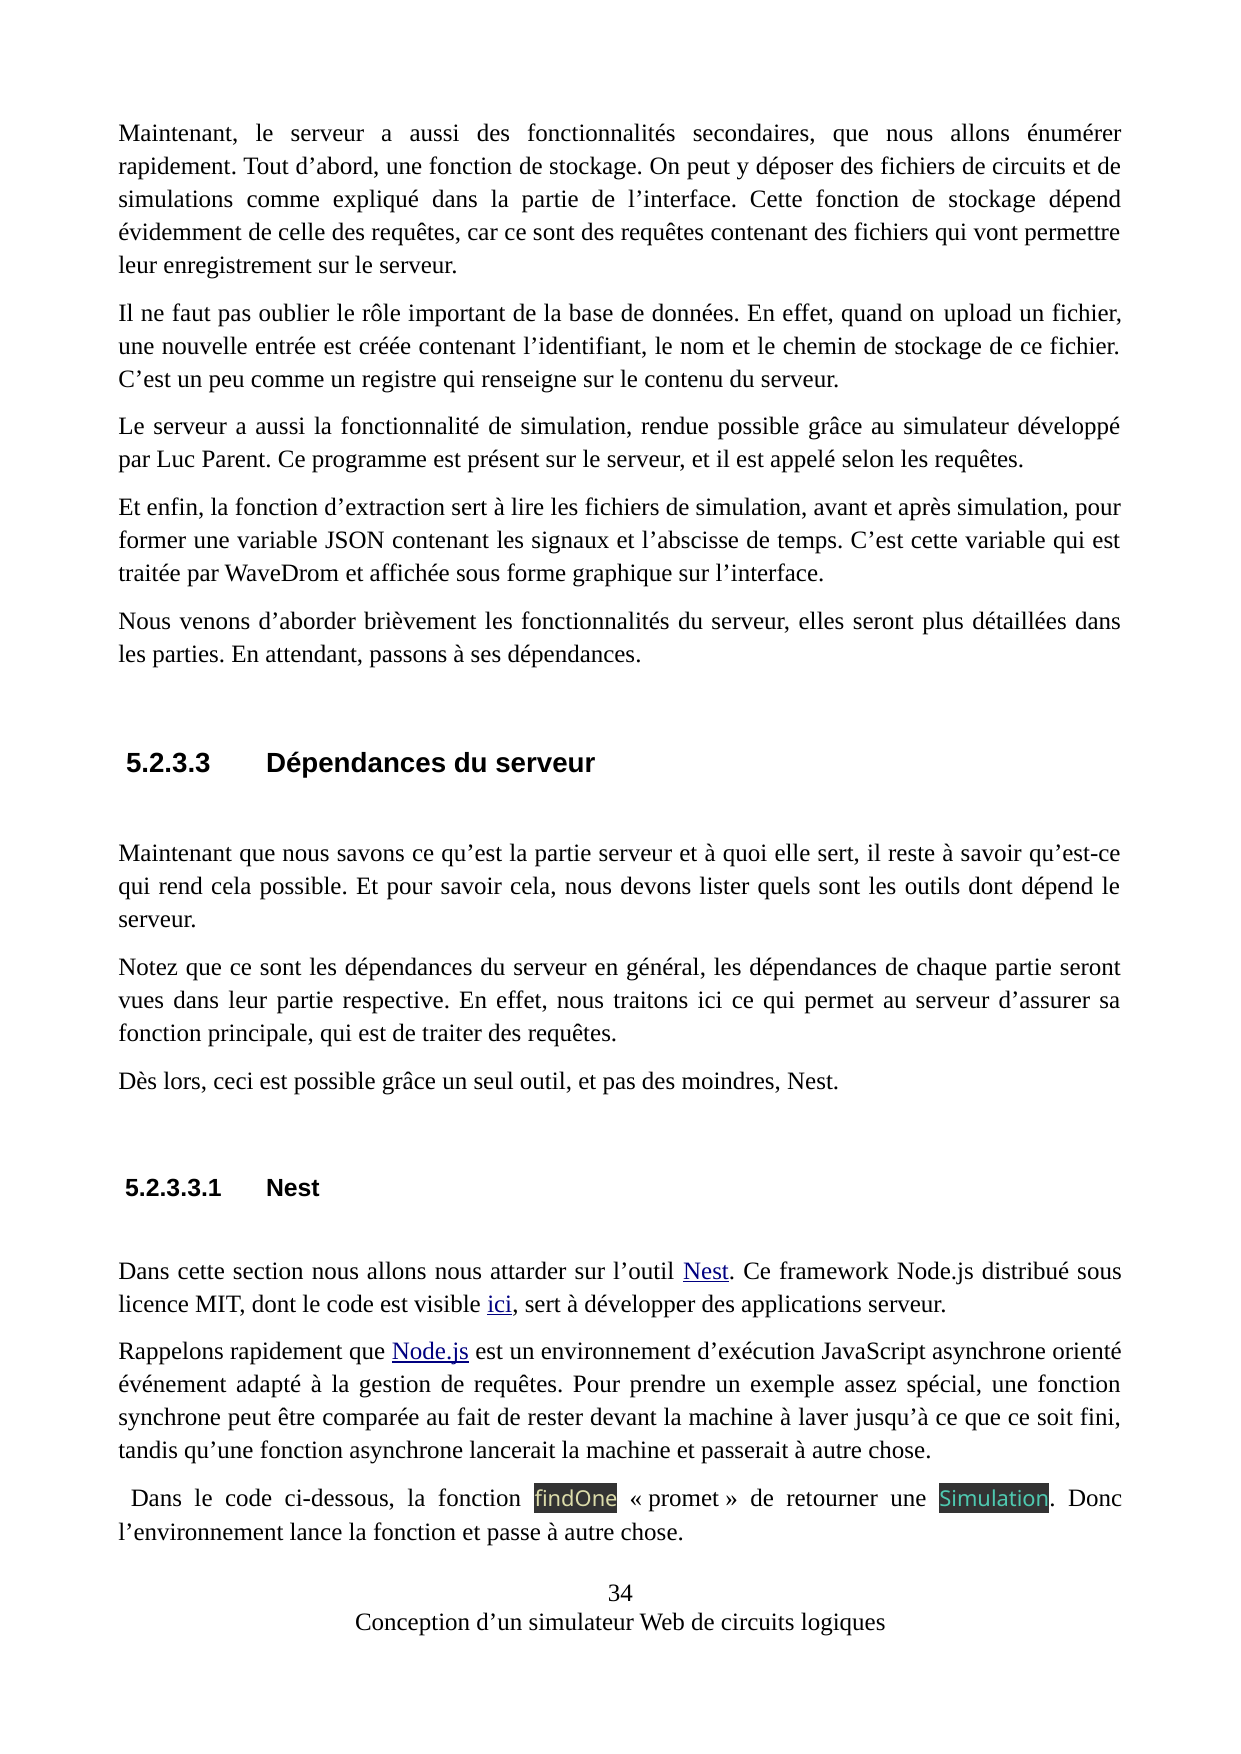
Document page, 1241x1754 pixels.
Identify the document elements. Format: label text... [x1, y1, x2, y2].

text Dès lors, ceci est possible grâce un seul outil, et pas des moindres, Nest. [118, 1066, 1122, 1094]
subtitle Nest [118, 1173, 1122, 1202]
text Notez que ce sont les dépendances du serveur en général, les dépendances de chaque partie seront vues dans leur partie respective. En effet, nous traitons ici ce qui permet au serveur d’assurer sa fonction principale, qui est de traiter des requêtes. [118, 952, 1122, 1047]
text Maintenant, le serveur a aussi des fonctionnalités secondaires, que nous allons énumérer rapidement. Tout d’abord, une fonction de stockage. On peut y déposer des fichiers de circuits et de simulations comme expliqué dans la partie de l’interface. Cette fonction de stockage dépend évidemment de celle des requêtes, car ce sont des requêtes contenant des fichiers qui vont permettre leur enregistrement sur le serveur. [118, 118, 1122, 279]
text Il ne faut pas oublier le rôle important de la base de données. En effet, quand on upload un fichier, une nouvelle entrée est créée contenant l’identifiant, le nom et le chemin de stockage de ce fichier. C’est un peu comme un registre qui renseigne sur le contenu du serveur. [118, 298, 1122, 393]
text Nous venons d’aborder brièvement les fonctionnalités du serveur, elles seront plus détaillées dans les parties. En attendant, passons à ses dépendances. [118, 606, 1122, 667]
text Maintenant que nous savons ce qu’est la partie serveur et à quoi elle sert, il reste à savoir qu’est-ce qui rend cela possible. Et pour savoir cela, nous devons lister quels sont les outils dont dépend le serveur. [118, 838, 1122, 933]
subtitle Dépendances du serveur [118, 746, 1122, 778]
text Dans cette section nous allons nous attarder sur l’outil Nest. Ce framework Node.js distribué sous licence MIT, dont le code est visible ici, sert à développer des applications serveur. [118, 1256, 1122, 1318]
text Et enfin, la fonction d’extraction sert à lire les fichiers de simulation, avant et après simulation, pour former une variable JSON contenant les signaux et l’abscisse de temps. C’est cette variable qui est traitée par WaveDrom et affichée sous forme graphique sur l’interface. [118, 492, 1122, 587]
text Le serveur a aussi la fonctionnalité de simulation, rendue possible grâce au simulateur développé par Luc Parent. Ce programme est présent sur le serveur, et il est appelé selon les requêtes. [118, 411, 1122, 473]
text Dans le code ci-dessous, la fonction findOne « promet » de retourner une Simulation. Donc l’environnement lance la fonction et passe à autre chose. [118, 1483, 1122, 1546]
text Rappelons rapidement que Node.js est un environnement d’exécution JavaScript asynchrone orienté événement adapté à la gestion de requêtes. Pour prendre un exemple assez spécial, une fonction synchrone peut être comparée au fait de rester devant la machine à laver jusqu’à ce que ce soit fini, tandis qu’une fonction asynchrone lancerait la machine et passerait à autre chose. [118, 1336, 1122, 1464]
